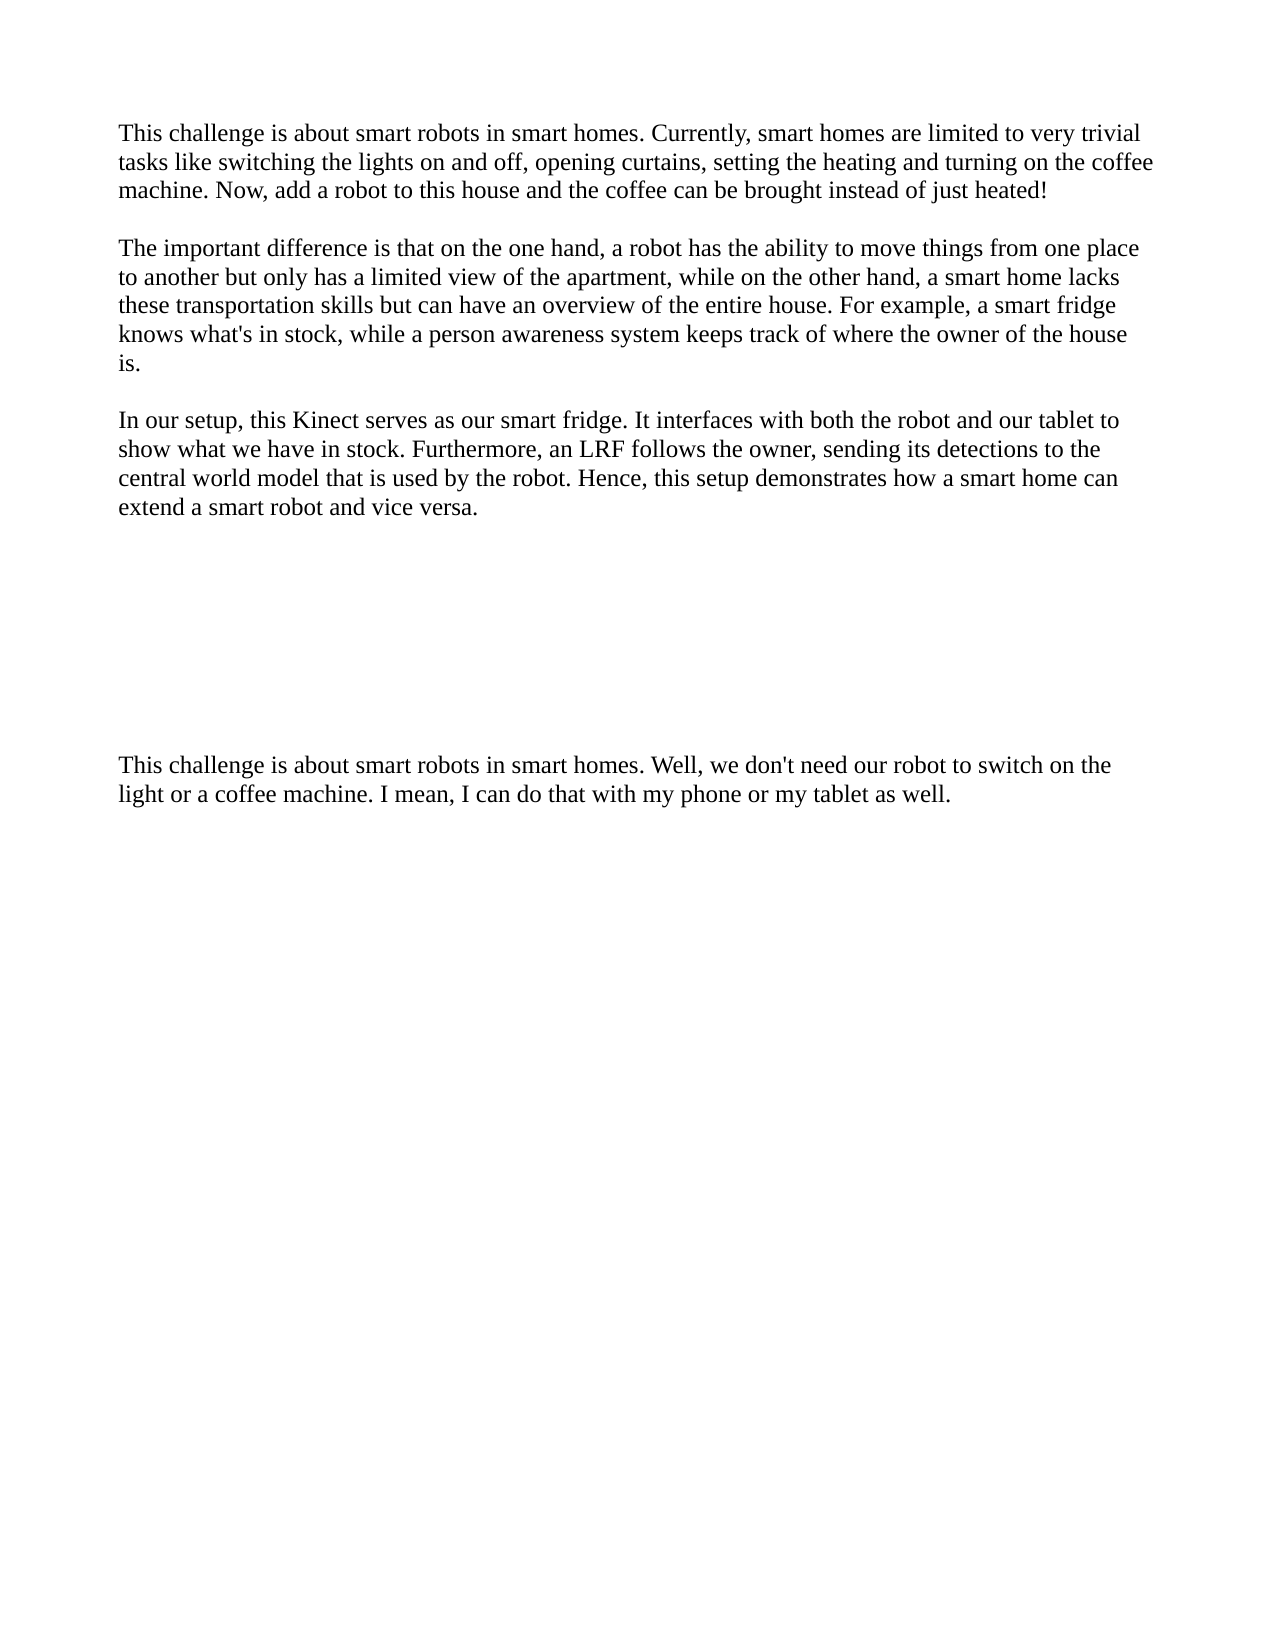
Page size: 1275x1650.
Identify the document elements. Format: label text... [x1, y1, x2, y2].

text The important difference is that on the one hand, a robot has the ability to move things from one place to another but only has a limited view of the apartment, while on the other hand, a smart home lacks these transportation skills but can have an overview of the entire house. For example, a smart fridge knows what's in stock, while a person awareness system keeps track of where the owner of the house is. [118, 233, 1157, 377]
text In our setup, this Kinect serves as our smart fridge. It interfaces with both the robot and our tablet to show what we have in stock. Furthermore, an LRF follows the owner, sending its detections to the central world model that is used by the robot. Hence, this setup demonstrates how a smart home can extend a smart robot and vice versa. [118, 406, 1157, 521]
text This challenge is about smart robots in smart homes. Currently, smart homes are limited to very trivial tasks like switching the lights on and off, opening curtains, setting the heating and turning on the coffee machine. Now, add a robot to this house and the coffee can be brought instead of just heated! [118, 118, 1157, 204]
text This challenge is about smart robots in smart homes. Well, we don't need our robot to switch on the light or a coffee machine. I mean, I can do that with my phone or my tablet as well. [118, 751, 1157, 808]
